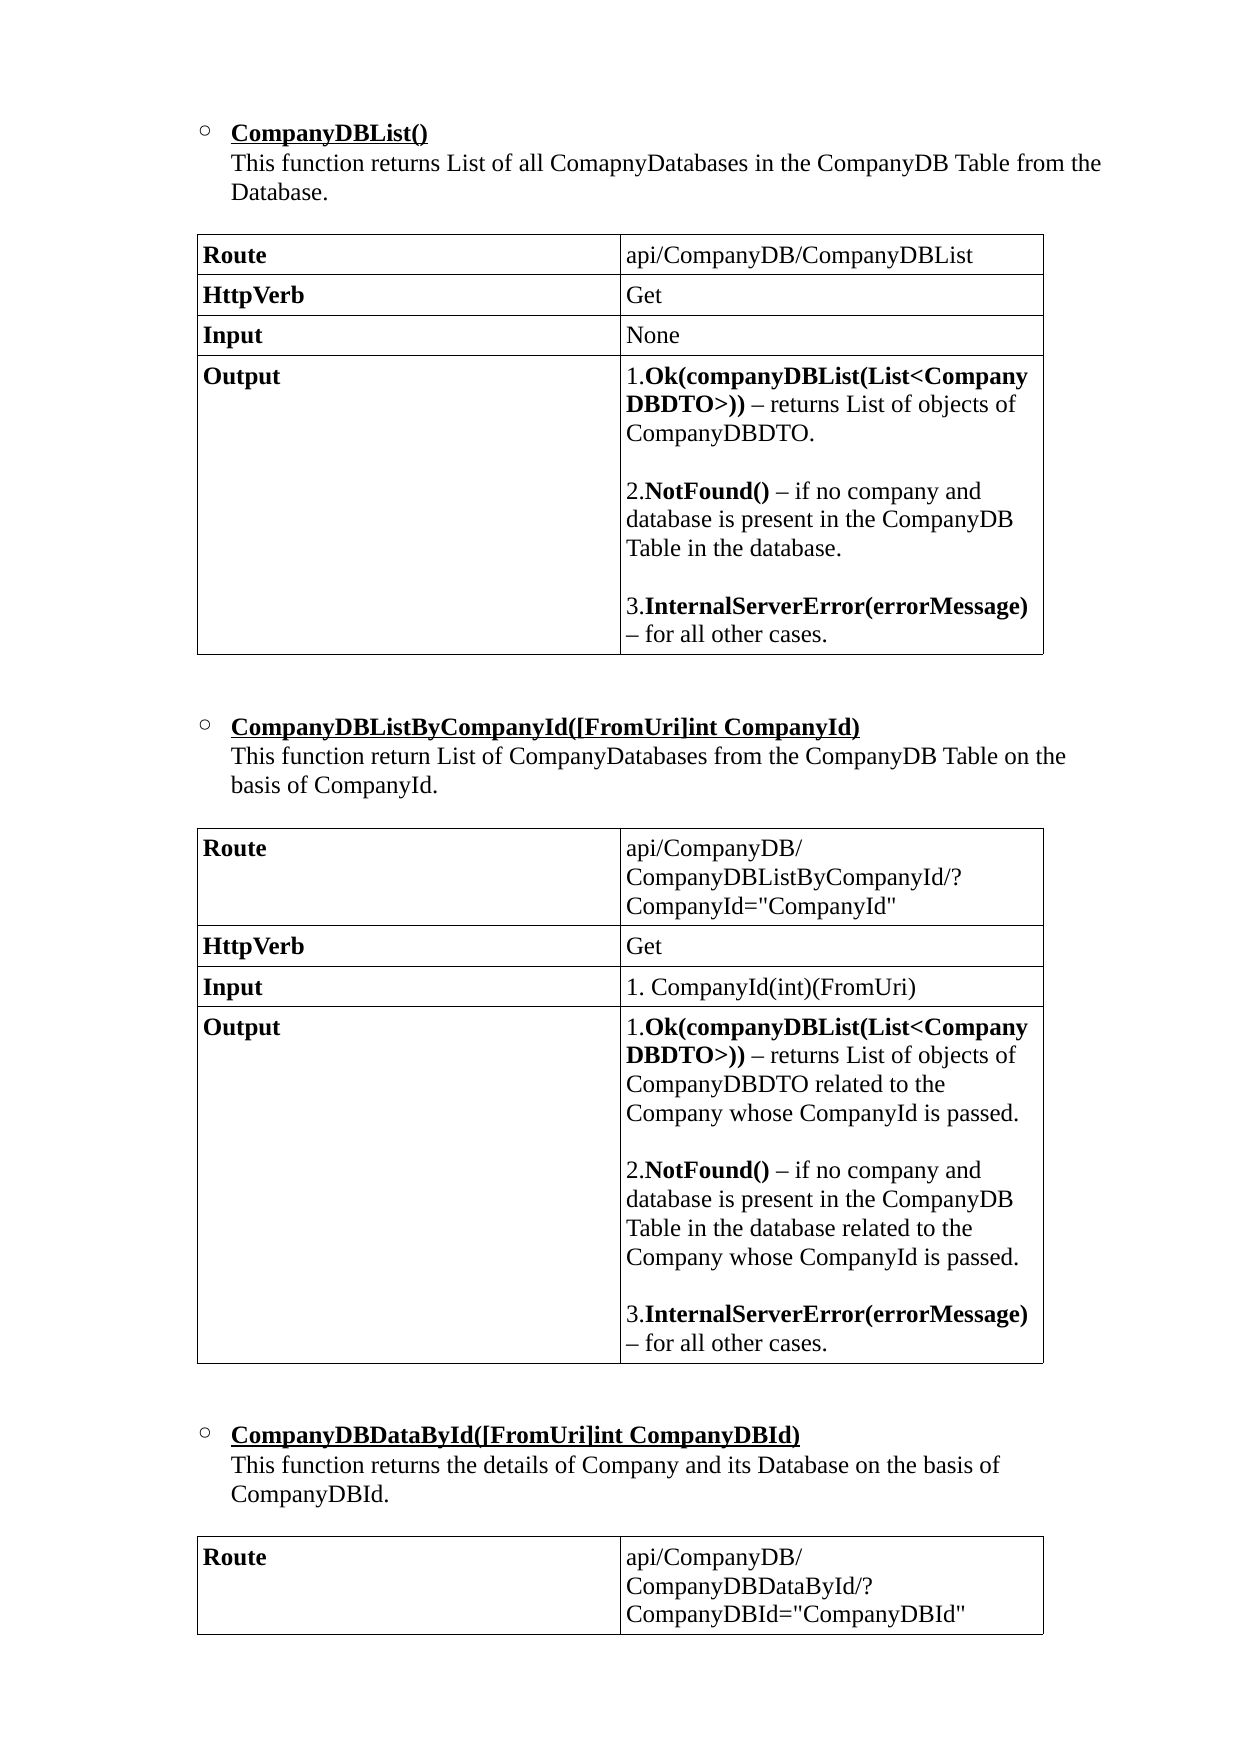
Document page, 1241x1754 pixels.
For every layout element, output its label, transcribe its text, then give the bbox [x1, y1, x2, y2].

table_cell Output [198, 1007, 620, 1363]
table_cell 1.Ok(companyDBList(List<CompanyDBDTO>)) – returns List of objects of CompanyDBDTO. 2.NotFound() – if no company and database is present in the CompanyDB Table in the database. 3.InternalServerError(errorMessage) – for all other cases. [621, 356, 1043, 654]
table_cell Output [198, 356, 620, 654]
table_cell 1.Ok(companyDBList(List<CompanyDBDTO>)) – returns List of objects of CompanyDBDTO related to the Company whose CompanyId is passed. 2.NotFound() – if no company and database is present in the CompanyDB Table in the database related to the Company whose CompanyId is passed. 3.InternalServerError(errorMessage) – for all other cases. [621, 1007, 1043, 1363]
list CompanyDBList() [193, 118, 1122, 148]
table_cell HttpVerb [198, 275, 620, 315]
table_cell HttpVerb [198, 926, 620, 966]
table_header Route [198, 829, 620, 925]
list This function return List of CompanyDatabases from the CompanyDB Table on the basis of CompanyId. [193, 741, 1122, 799]
list CompanyDBDataById([FromUri]int CompanyDBId) [193, 1420, 1122, 1450]
table_cell Input [198, 967, 620, 1006]
list This function returns the details of Company and its Database on the basis of CompanyDBId. [193, 1450, 1122, 1507]
list This function returns List of all ComapnyDatabases in the CompanyDB Table from the Database. [193, 148, 1122, 205]
table_cell None [621, 316, 1043, 355]
table_header api/CompanyDB/CompanyDBDataById/?CompanyDBId="CompanyDBId" [621, 1537, 1043, 1634]
table_cell Get [621, 275, 1043, 315]
table_header api/CompanyDB/CompanyDBList [621, 235, 1043, 274]
table_cell Get [621, 926, 1043, 966]
table_header api/CompanyDB/CompanyDBListByCompanyId/?CompanyId="CompanyId" [621, 829, 1043, 925]
list CompanyDBListByCompanyId([FromUri]int CompanyId) [193, 712, 1122, 741]
table_cell 1. CompanyId(int)(FromUri) [621, 967, 1043, 1006]
table_cell Input [198, 316, 620, 355]
table_header Route [198, 235, 620, 274]
table_header Route [198, 1537, 620, 1634]
